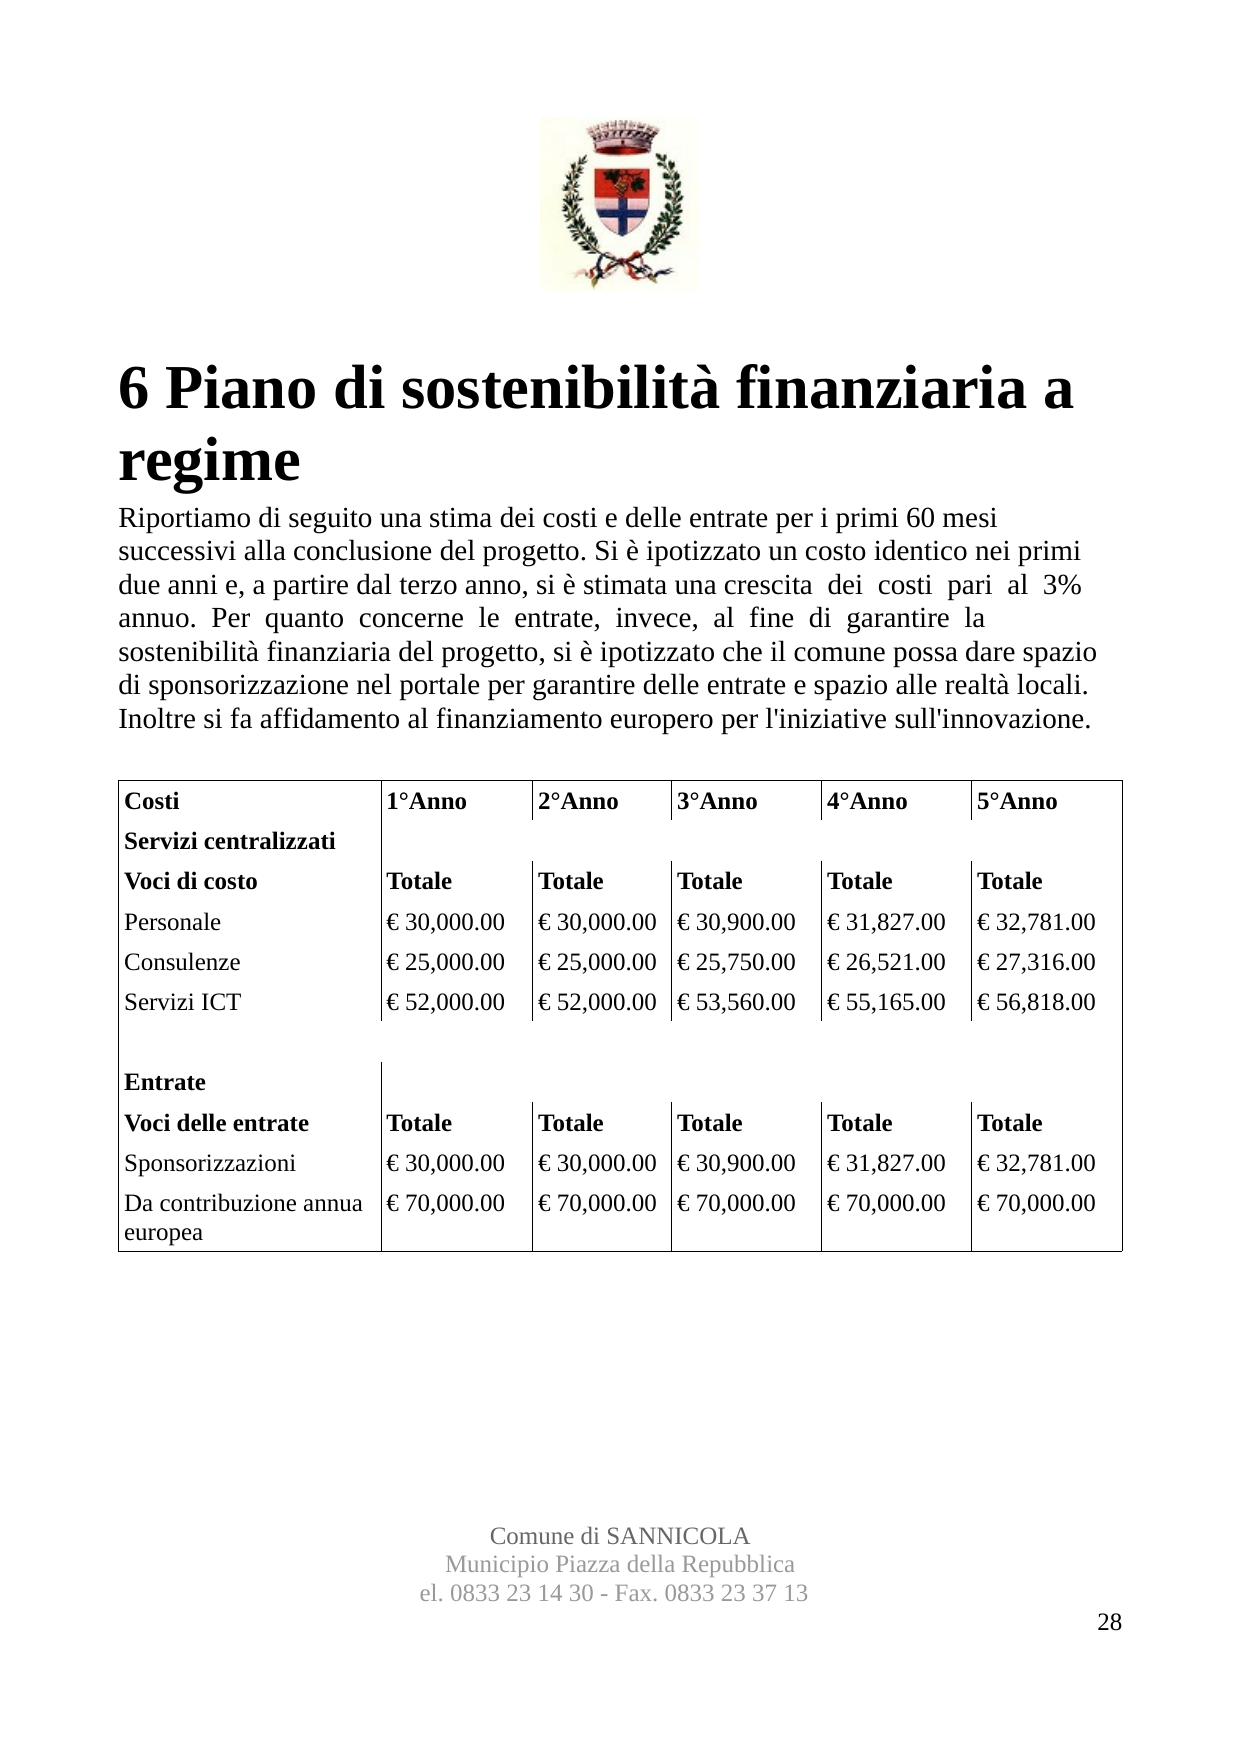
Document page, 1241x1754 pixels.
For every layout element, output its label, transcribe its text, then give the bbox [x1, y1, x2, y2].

table_cell € 30.000,00 [533, 901, 671, 941]
table_cell Voci di costo [119, 861, 381, 901]
table_cell € 30.900,00 [672, 1142, 821, 1182]
table_cell € 32.781,00 [972, 901, 1122, 941]
table_cell € 70.000,00 [822, 1182, 971, 1251]
table_cell € 53.560,00 [672, 981, 821, 1021]
table_header 3°Anno [672, 781, 821, 820]
table_cell € 25.750,00 [672, 941, 821, 981]
text 6 Piano di sostenibilità finanziaria a regime [118, 350, 1122, 494]
table_cell € 26.521,00 [822, 941, 971, 981]
table_header 5°Anno [972, 781, 1122, 820]
table_cell Totale [382, 1102, 532, 1142]
table_cell € 56.818,00 [972, 981, 1122, 1021]
table_cell Totale [822, 861, 971, 901]
table_cell € 30.000,00 [382, 901, 532, 941]
table_cell Totale [672, 1102, 821, 1142]
table_cell Servizi ICT [119, 981, 381, 1021]
table_cell [382, 1062, 1122, 1102]
table_cell Totale [533, 1102, 671, 1142]
table_cell Servizi centralizzati [119, 820, 381, 861]
table_cell Totale [972, 1102, 1122, 1142]
text Riportiamo di seguito una stima dei costi e delle entrate per i primi 60 mesi successivi alla conclusione del progetto. Si è ipotizzato un costo identico nei primi due anni e, a partire dal terzo anno, si è stimata una crescita dei costi pari al 3% annuo. Per quanto concerne le entrate, invece, al fine di garantire la sostenibilità finanziaria del progetto, si è ipotizzato che il comune possa dare spazio di sponsorizzazione nel portale per garantire delle entrate e spazio alle realtà locali. Inoltre si fa affidamento al finanziamento europero per l'iniziative sull'innovazione. [118, 500, 1122, 734]
table_cell € 32.781,00 [972, 1142, 1122, 1182]
table_cell Totale [672, 861, 821, 901]
table_cell € 52.000,00 [533, 981, 671, 1021]
table_cell [382, 820, 1122, 861]
table_cell Voci delle entrate [119, 1102, 381, 1142]
table_cell € 70.000,00 [382, 1182, 532, 1251]
table_cell € 31.827,00 [822, 1142, 971, 1182]
table_cell € 31.827,00 [822, 901, 971, 941]
table_cell Consulenze [119, 941, 381, 981]
table_header 4°Anno [822, 781, 971, 820]
table_cell € 27.316,00 [972, 941, 1122, 981]
table_cell € 70.000,00 [533, 1182, 671, 1251]
table_cell Entrate [119, 1062, 381, 1102]
table_cell € 25.000,00 [533, 941, 671, 981]
table_cell € 25.000,00 [382, 941, 532, 981]
table_cell Sponsorizzazioni [119, 1142, 381, 1182]
picture [540, 117, 700, 291]
table_cell € 70.000,00 [672, 1182, 821, 1251]
table_cell Totale [972, 861, 1122, 901]
table_cell € 55.165,00 [822, 981, 971, 1021]
table_header Costi [119, 781, 381, 820]
table_cell Personale [119, 901, 381, 941]
table_cell € 30.900,00 [672, 901, 821, 941]
table_cell Totale [533, 861, 671, 901]
table_cell € 30.000,00 [533, 1142, 671, 1182]
table_cell [119, 1021, 1122, 1062]
table_cell € 52.000,00 [382, 981, 532, 1021]
table_cell Totale [382, 861, 532, 901]
table_cell € 70.000,00 [972, 1182, 1122, 1251]
table_header 1°Anno [382, 781, 532, 820]
table_cell Da contribuzione annua europea [119, 1182, 381, 1251]
table_cell € 30.000,00 [382, 1142, 532, 1182]
table_header 2°Anno [533, 781, 671, 820]
table_cell Totale [822, 1102, 971, 1142]
